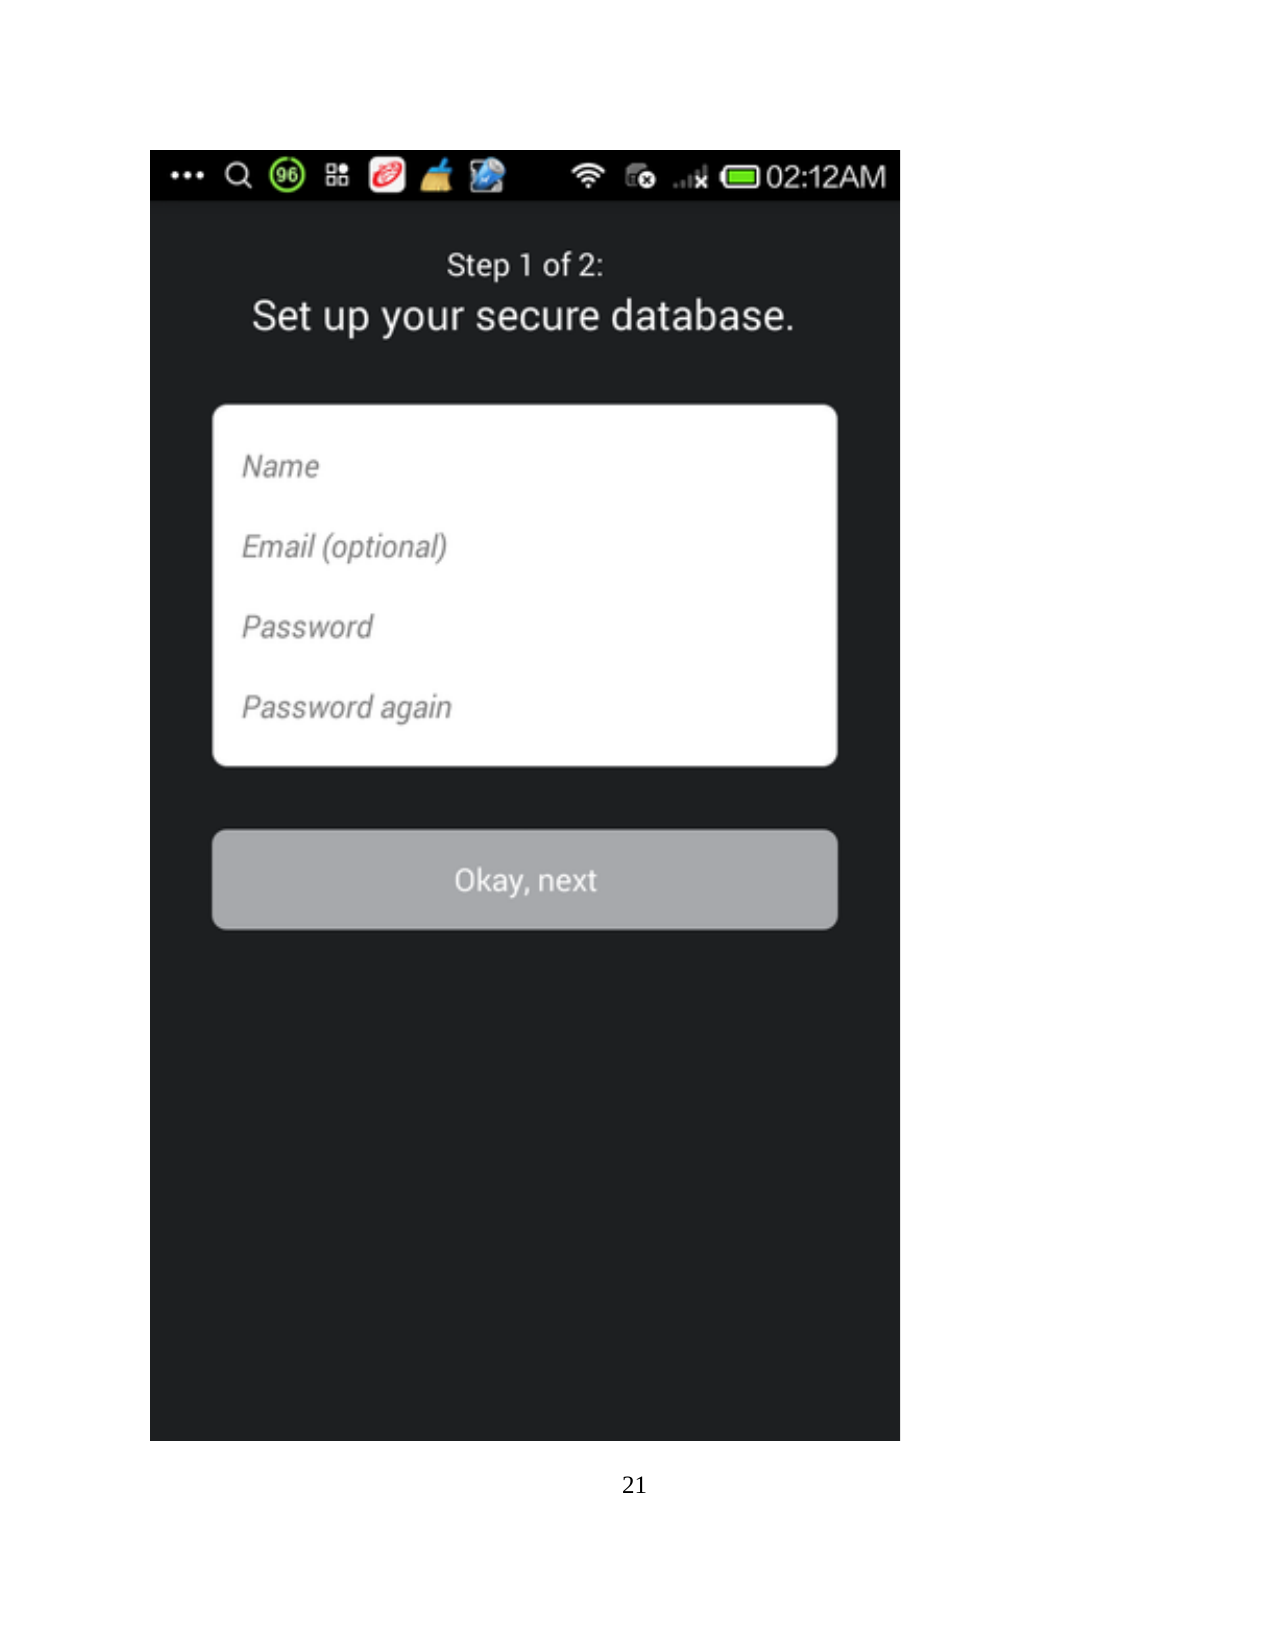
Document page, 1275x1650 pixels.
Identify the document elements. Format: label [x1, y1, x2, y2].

picture [150, 150, 901, 1441]
